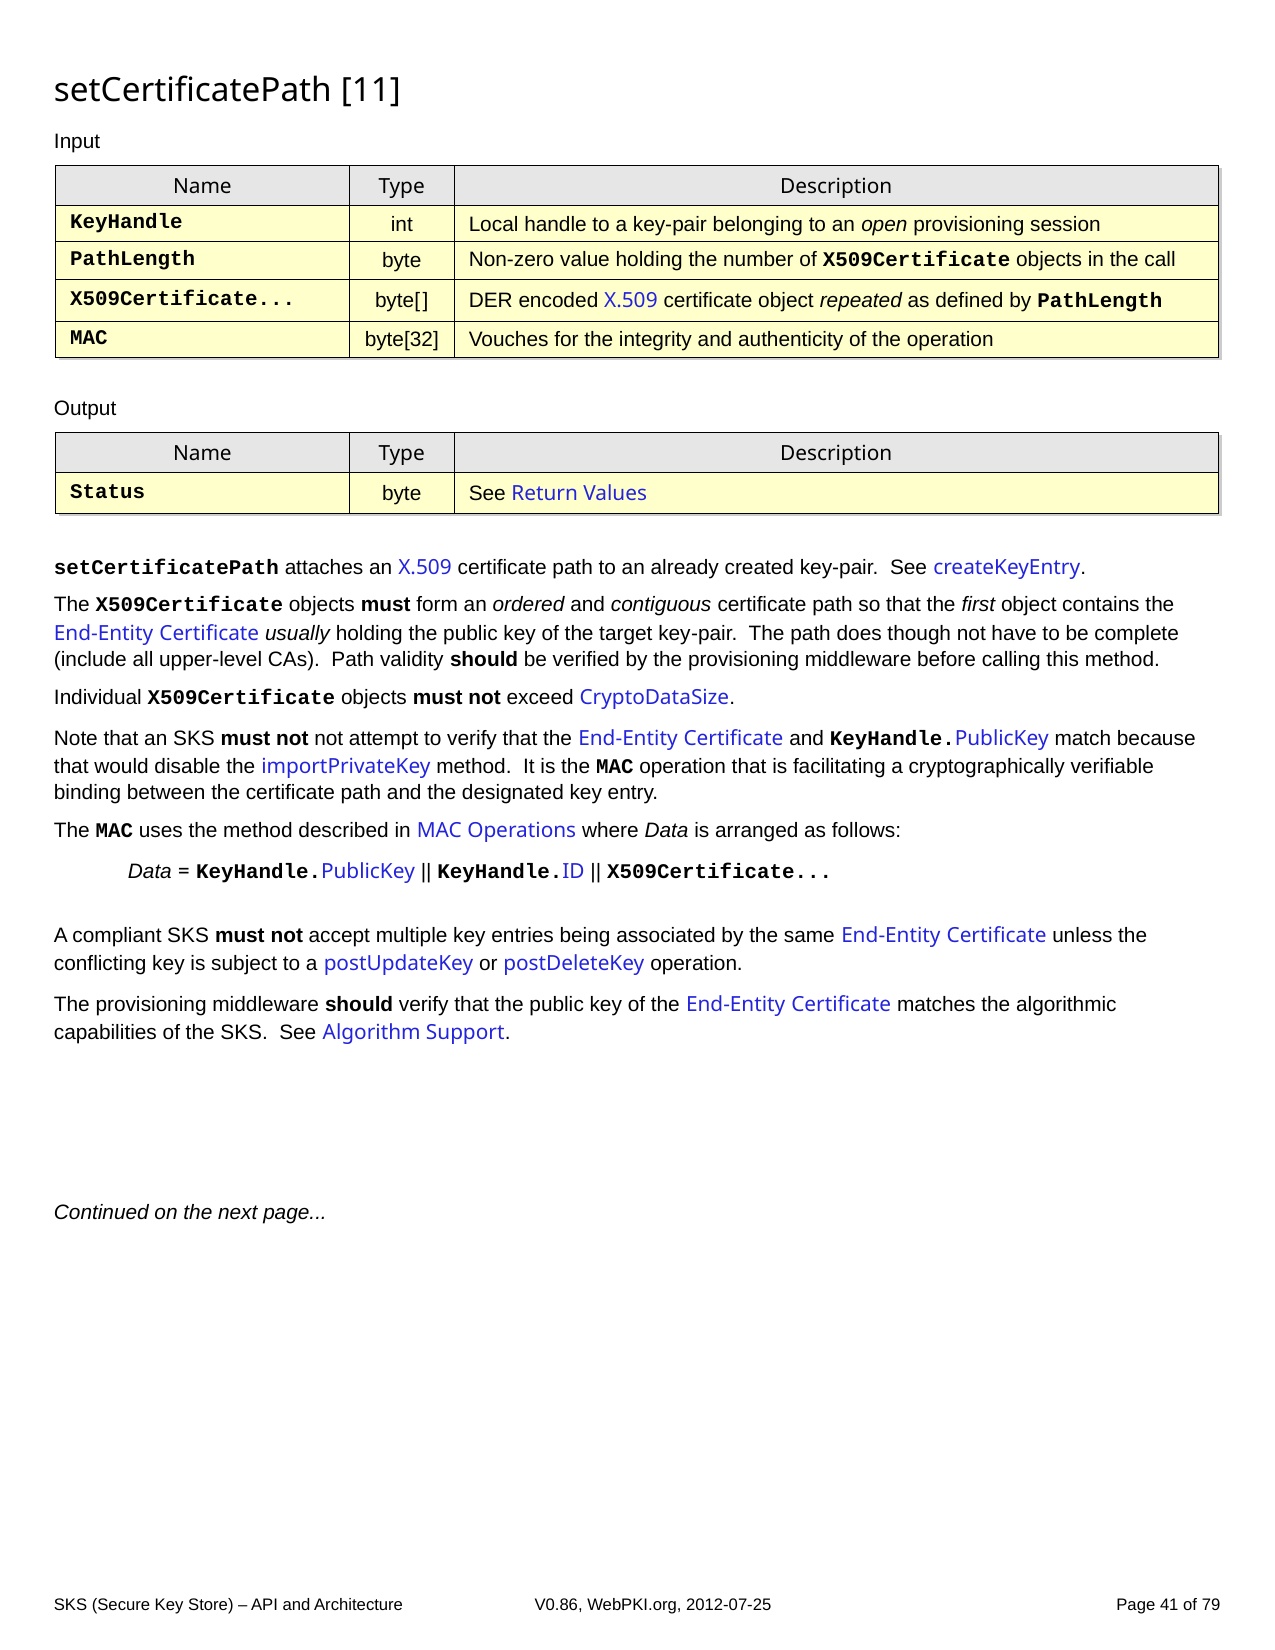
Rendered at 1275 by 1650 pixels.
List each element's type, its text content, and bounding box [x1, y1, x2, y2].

table_cell Non-zero value holding the number of X509Certificate objects in the call [455, 242, 1218, 279]
table_cell byte [350, 473, 454, 513]
table_cell X509Certificate... [56, 280, 349, 321]
table_cell Status [56, 473, 349, 513]
table_header Description [455, 166, 1218, 205]
table_cell byte⁮[32] [350, 322, 454, 357]
text Individual X509Certificate objects must not exceed CryptoDataSize. [54, 682, 1221, 711]
table_header Name [56, 166, 349, 205]
table_cell int [350, 206, 454, 241]
text The provisioning middleware should verify that the public key of the End-Entity Certificate matches the algorithmic capabilities of the SKS. See Algorithm Support. [54, 989, 1221, 1046]
table_cell byte⁮[ ] [350, 280, 454, 321]
text The X509Certificate objects must form an ordered and contiguous certificate path so that the first object contains the End-Entity Certificate usually holding the public key of the target key‑pair. The path does though not have to be complete (include all upper-level CAs). Path validity should be verified by the provisioning middleware before calling this method. [54, 592, 1221, 671]
table_cell See Return Values [455, 473, 1218, 513]
text setCertificatePath attaches an X.509 certificate path to an already created key-pair. See createKeyEntry. [54, 552, 1221, 581]
table_header Type [350, 166, 454, 205]
table_header Description [455, 433, 1218, 472]
text Note that an SKS must not not attempt to verify that the End-Entity Certificate and KeyHandle.PublicKey match because that would disable the importPrivateKey method. It is the MAC operation that is facilitating a cryptographically verifiable binding between the certificate path and the designated key entry. [54, 723, 1221, 804]
table_cell DER encoded X.509 certificate object repeated as defined by PathLength‪‫‬‭‪‏‪‏‎ [455, 280, 1218, 321]
text Data = KeyHandle.PublicKey || KeyHandle.ID || X509Certificate... [54, 856, 1221, 884]
text Continued on the next page... [54, 1200, 1221, 1224]
text Input [54, 129, 1221, 153]
text The MAC uses the method described in MAC Operations where Data is arranged as follows: [54, 815, 1221, 844]
table_header Type [350, 433, 454, 472]
text A compliant SKS must not accept multiple key entries being associated by the same End-Entity Certificate unless the conflicting key is subject to a postUpdateKey or postDeleteKey operation. [54, 920, 1221, 977]
table_cell byte [350, 242, 454, 279]
text Output [54, 396, 1221, 420]
table_cell PathLength [56, 242, 349, 279]
table_cell Vouches for the integrity and authenticity of the operation [455, 322, 1218, 357]
table_cell KeyHandle [56, 206, 349, 241]
table_cell Local handle to a key-pair belonging to an open provisioning session [455, 206, 1218, 241]
subtitle setCertificatePath [11] [54, 66, 1221, 111]
table_header Name [56, 433, 349, 472]
table_cell MAC [56, 322, 349, 357]
